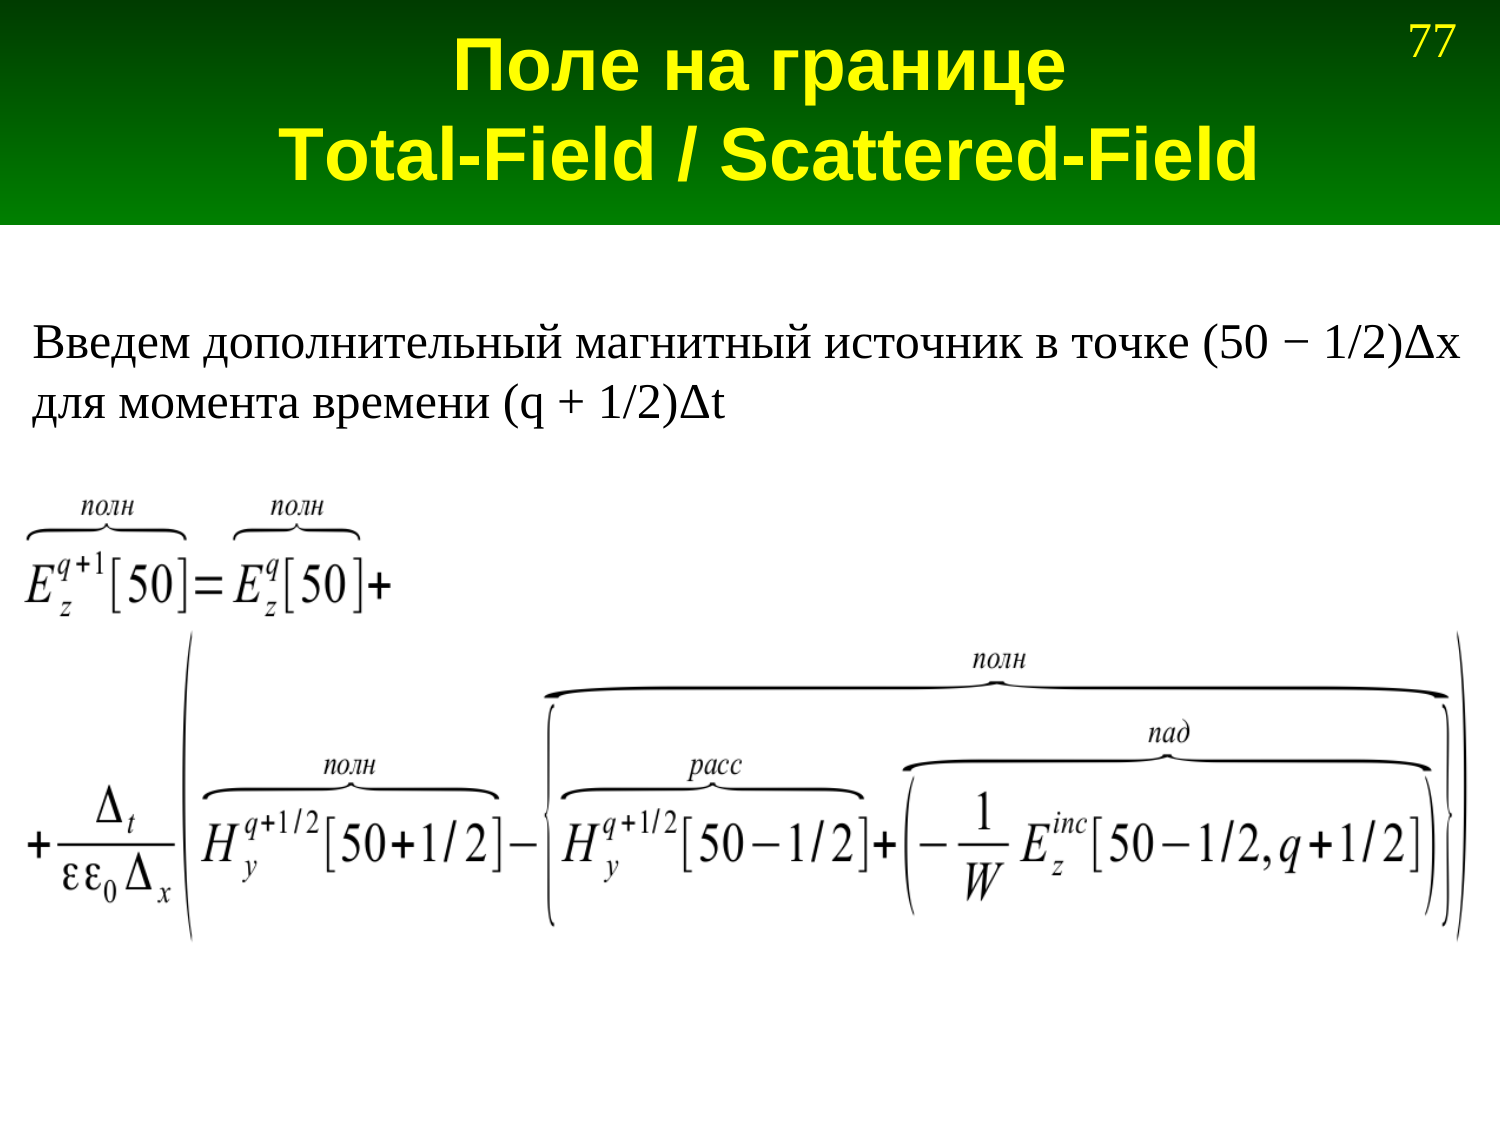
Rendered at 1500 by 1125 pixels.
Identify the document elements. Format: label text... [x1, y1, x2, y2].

title Поле на границе Total-Field / Scattered-Field [100, 7, 1441, 204]
text_box Введем дополнительный магнитный источник в точке (50 − 1/2)Δx для момента времени (q + 1/2)Δt [17, 301, 1489, 437]
picture [22, 482, 1491, 946]
